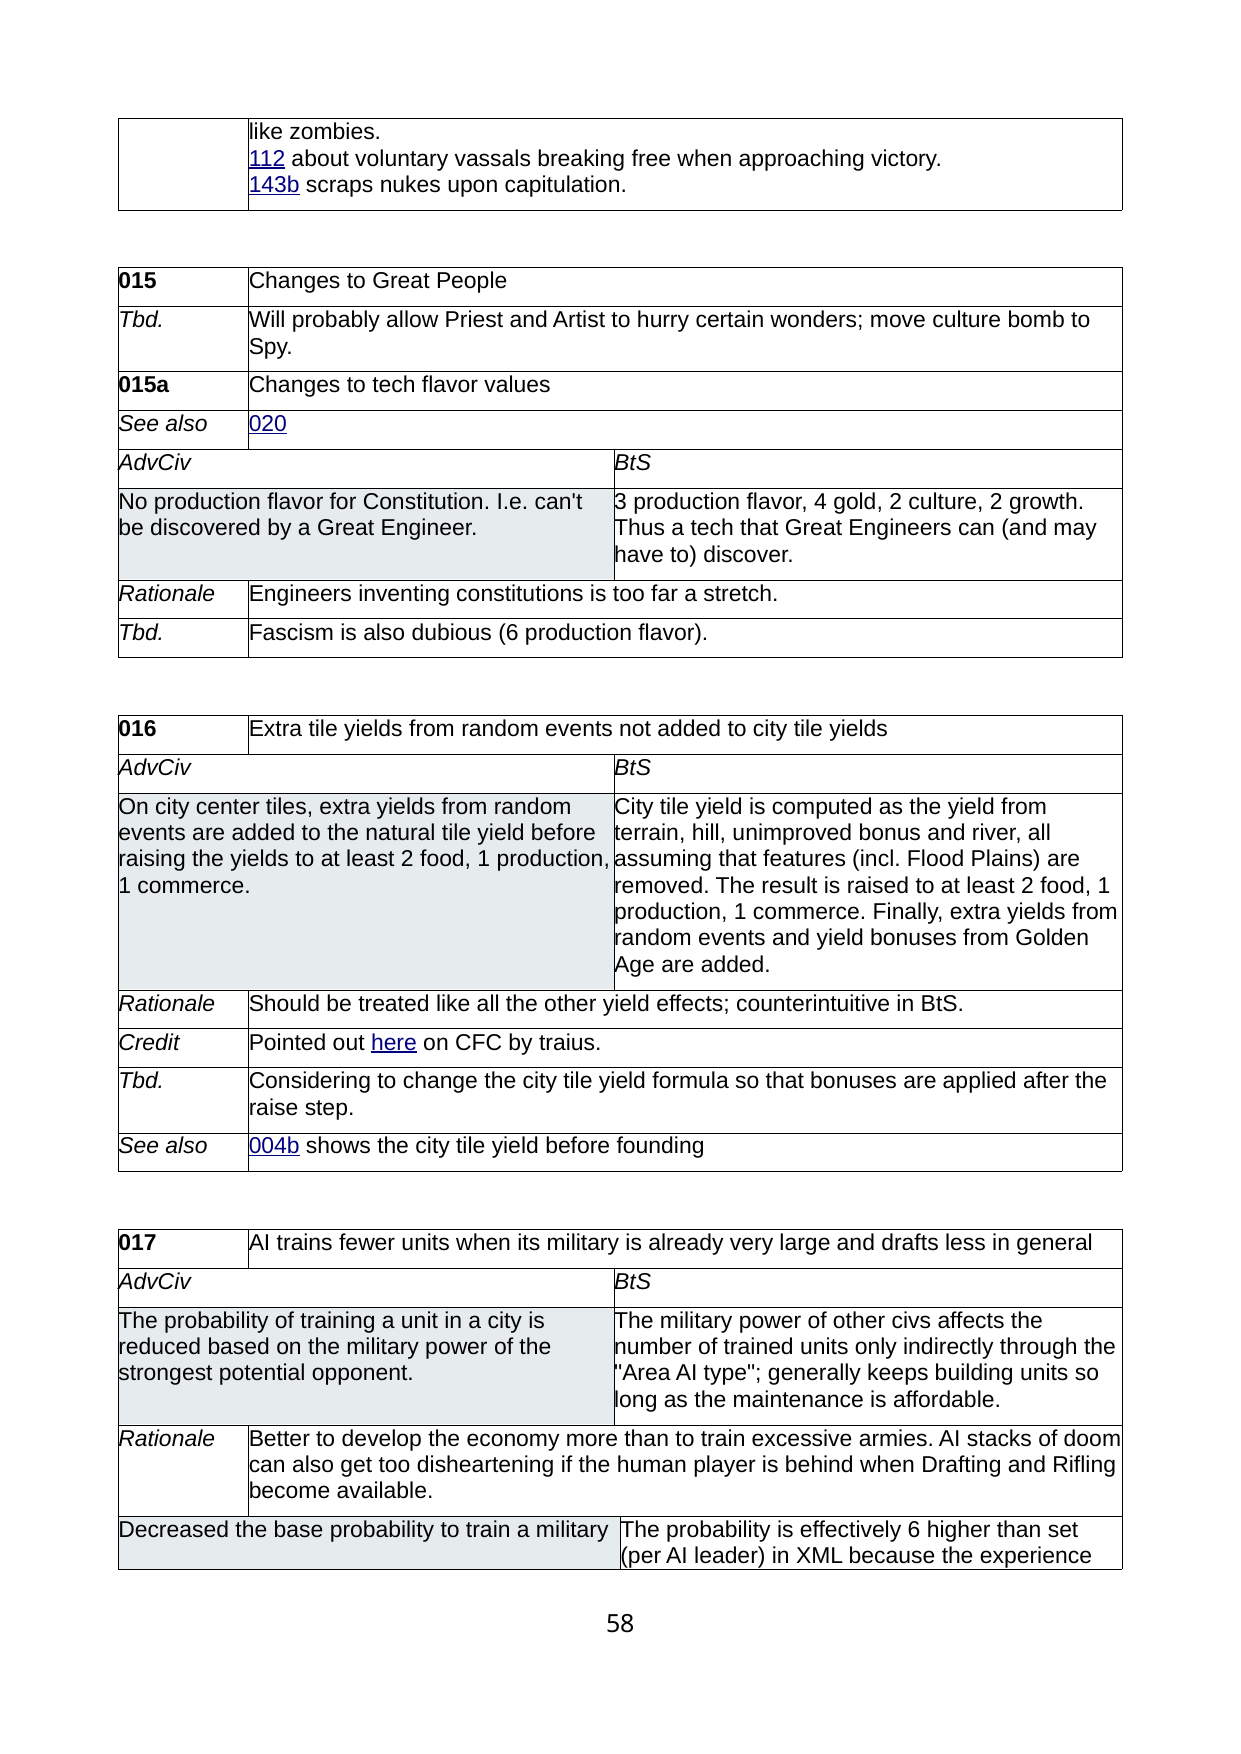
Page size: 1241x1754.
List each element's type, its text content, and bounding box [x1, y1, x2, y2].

table_cell The probability of training a unit in a city is reduced based on the military power of the strongest potential opponent. [119, 1308, 614, 1424]
table_cell AdvCiv [119, 755, 614, 792]
table_cell Should be treated like all the other yield effects; counterintuitive in BtS. [249, 991, 1122, 1028]
table_cell Decreased the base probability to train a military [119, 1517, 620, 1569]
table_cell See also [119, 1134, 248, 1171]
table_header AI trains fewer units when its military is already very large and drafts less in general [249, 1230, 1122, 1268]
table_cell Tbd. [119, 1068, 248, 1132]
table_cell Tbd. [119, 307, 248, 371]
table_header 015 [119, 268, 248, 306]
table_cell BtS [615, 1269, 1122, 1307]
table_cell Better to develop the economy more than to train excessive armies. AI stacks of doom can also get too disheartening if the human player is behind when Drafting and Rifling become available. [249, 1426, 1122, 1516]
table_cell 004b shows the city tile yield before founding [249, 1134, 1122, 1171]
table_cell Fascism is also dubious (6 production flavor). [249, 619, 1122, 657]
table_header 016 [119, 716, 248, 754]
table_cell Changes to tech flavor values [249, 372, 1122, 410]
table_cell The military power of other civs affects the number of trained units only indirectly through the "Area AI type"; generally keeps building units so long as the maintenance is affordable. [615, 1308, 1122, 1424]
table_cell [119, 119, 248, 210]
table_cell 020 [249, 411, 1122, 449]
table_cell Rationale [119, 1426, 248, 1516]
table_cell BtS [615, 755, 1122, 792]
table_header 017 [119, 1230, 248, 1268]
table_cell On city center tiles, extra yields from random events are added to the natural tile yield before raising the yields to at least 2 food, 1 production, 1 commerce. [119, 794, 614, 989]
table_cell BtS [615, 450, 1122, 488]
table_cell 015a [119, 372, 248, 410]
table_cell like zombies. 112 about voluntary vassals breaking free when approaching victory. 143b scraps nukes upon capitulation. [249, 119, 1122, 210]
table_cell See also [119, 411, 248, 449]
table_cell AdvCiv [119, 1269, 614, 1307]
table_header Changes to Great People [249, 268, 1122, 306]
table_cell Rationale [119, 991, 248, 1028]
table_cell City tile yield is computed as the yield from terrain, hill, unimproved bonus and river, all assuming that features (incl. Flood Plains) are removed. The result is raised to at least 2 food, 1 production, 1 commerce. Finally, extra yields from random events and yield bonuses from Golden Age are added. [615, 794, 1122, 989]
table_cell The probability is effectively 6 higher than set (per AI leader) in XML because the experience [621, 1517, 1122, 1569]
table_header Extra tile yields from random events not added to city tile yields [249, 716, 1122, 754]
table_cell Engineers inventing constitutions is too far a stretch. [249, 581, 1122, 618]
table_cell Credit [119, 1029, 248, 1067]
table_cell Will probably allow Priest and Artist to hurry certain wonders; move culture bomb to Spy. [249, 307, 1122, 371]
table_cell Pointed out here on CFC by traius. [249, 1029, 1122, 1067]
table_cell 3 production flavor, 4 gold, 2 culture, 2 growth. Thus a tech that Great Engineers can (and may have to) discover. [615, 489, 1122, 579]
table_cell Rationale [119, 581, 248, 618]
table_cell No production flavor for Constitution. I.e. can't be discovered by a Great Engineer. [119, 489, 614, 579]
table_cell AdvCiv [119, 450, 614, 488]
table_cell Considering to change the city tile yield formula so that bonuses are applied after the raise step. [249, 1068, 1122, 1132]
table_cell Tbd. [119, 619, 248, 657]
